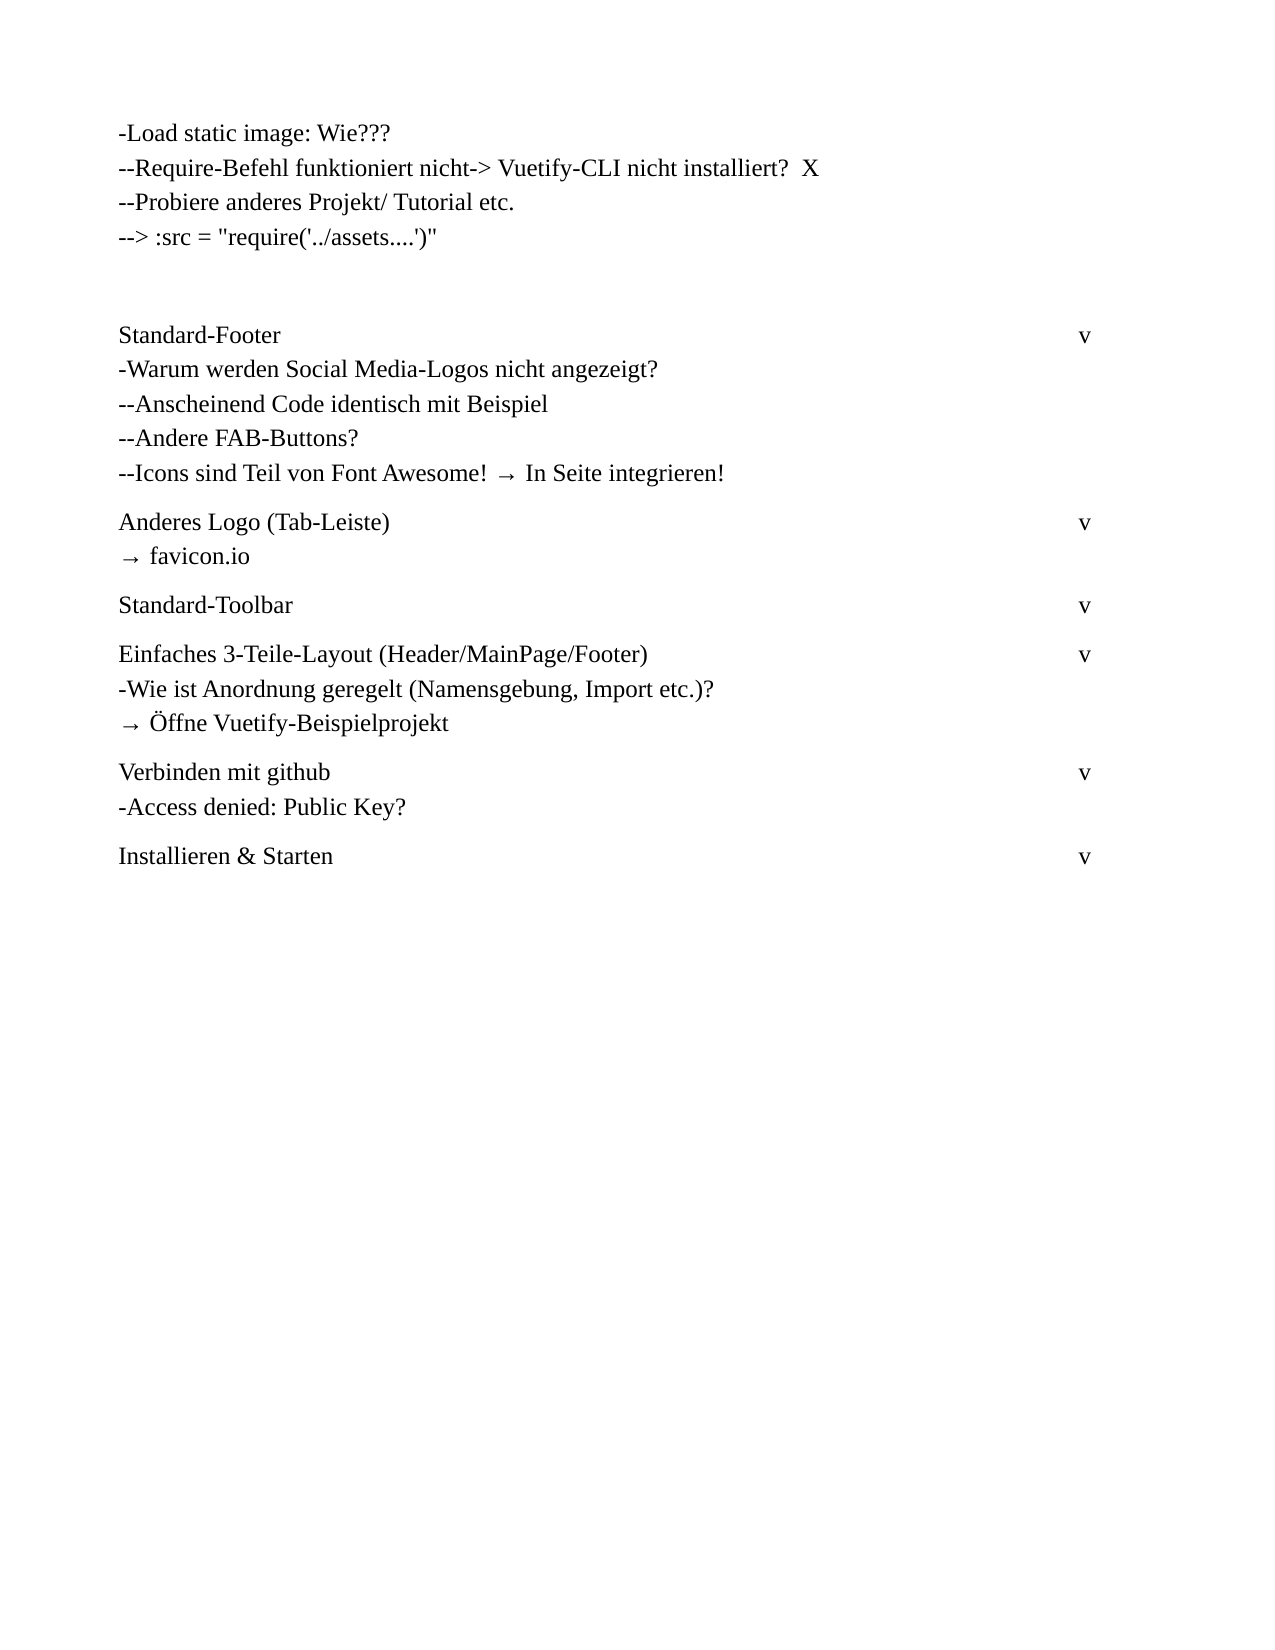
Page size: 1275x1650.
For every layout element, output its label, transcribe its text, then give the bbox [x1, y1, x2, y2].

text Einfaches 3-Teile-Layout (Header/MainPage/Footer) v -Wie ist Anordnung geregelt (Namensgebung, Import etc.)? → Öffne Vuetify-Beispielprojekt [118, 639, 1157, 737]
text Standard-Footer v -Warum werden Social Media-Logos nicht angezeigt? --Anscheinend Code identisch mit Beispiel --Andere FAB-Buttons? --Icons sind Teil von Font Awesome! → In Seite integrieren! [118, 320, 1157, 486]
text Standard-Toolbar v [118, 590, 1157, 619]
text Anderes Logo (Tab-Leiste) v → favicon.io [118, 507, 1157, 570]
text Installieren & Starten v [118, 841, 1157, 869]
text Verbinden mit github v -Access denied: Public Key? [118, 757, 1157, 821]
text -Load static image: Wie??? --Require-Befehl funktioniert nicht-> Vuetify-CLI nicht installiert? X --Probiere anderes Projekt/ Tutorial etc. --> :src = "require('../assets....')" [118, 118, 1157, 250]
